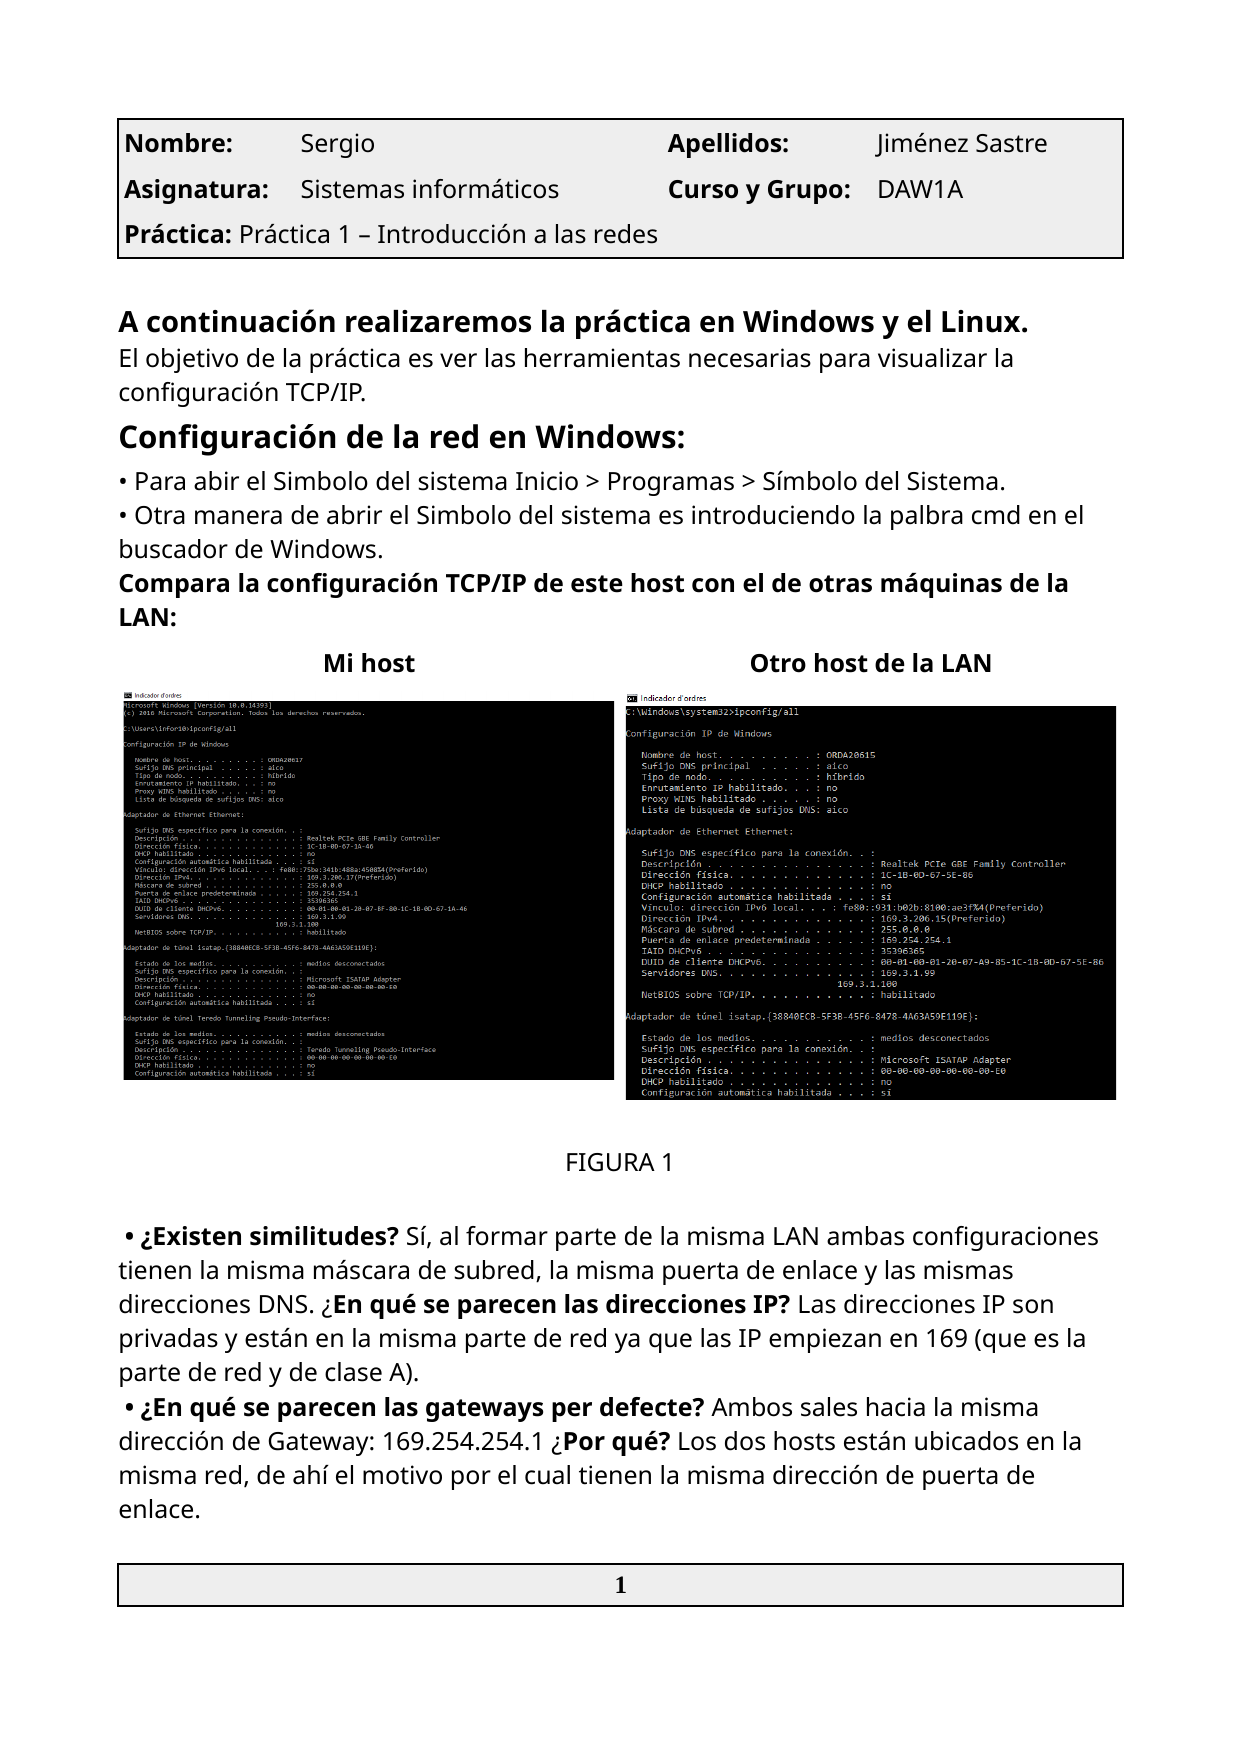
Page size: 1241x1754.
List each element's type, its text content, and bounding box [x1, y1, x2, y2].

text Compara la configuración TCP/IP de este host con el de otras máquinas de la LAN: [118, 566, 1122, 634]
text • Otra manera de abrir el Simbolo del sistema es introduciendo la palbra cmd en el buscador de Windows. [118, 497, 1122, 566]
table_cell [118, 685, 620, 1139]
text Configuración de la red en Windows: [118, 415, 1122, 457]
table_cell [620, 685, 1122, 1099]
text • Para abir el Simbolo del sistema Inicio > Programas > Símbolo del Sistema. [118, 463, 1122, 497]
text • ¿En qué se parecen las gateways per defecte? Ambos sales hacia la misma dirección de Gateway: 169.254.254.1 ¿Por qué? Los dos hosts están ubicados en la misma red, de ahí el motivo por el cual tienen la misma dirección de puerta de enlace. [118, 1389, 1122, 1525]
picture [123, 691, 615, 1080]
table_header Mi host [118, 640, 620, 685]
picture [625, 691, 1117, 1100]
table_cell FIGURA 1 [118, 1139, 1122, 1185]
table_cell [620, 1100, 1122, 1139]
text El objetivo de la práctica es ver las herramientas necesarias para visualizar la configuración TCP/IP. [118, 341, 1122, 409]
text • ¿Existen similitudes? Sí, al formar parte de la misma LAN ambas configuraciones tienen la misma máscara de subred, la misma puerta de enlace y las mismas direcciones DNS. ¿En qué se parecen las direcciones IP? Las direcciones IP son privadas y están en la misma parte de red ya que las IP empiezan en 169 (que es la parte de red y de clase A). [118, 1219, 1122, 1389]
text A continuación realizaremos la práctica en Windows y el Linux. [118, 301, 1122, 341]
table_header Otro host de la LAN [620, 640, 1122, 685]
